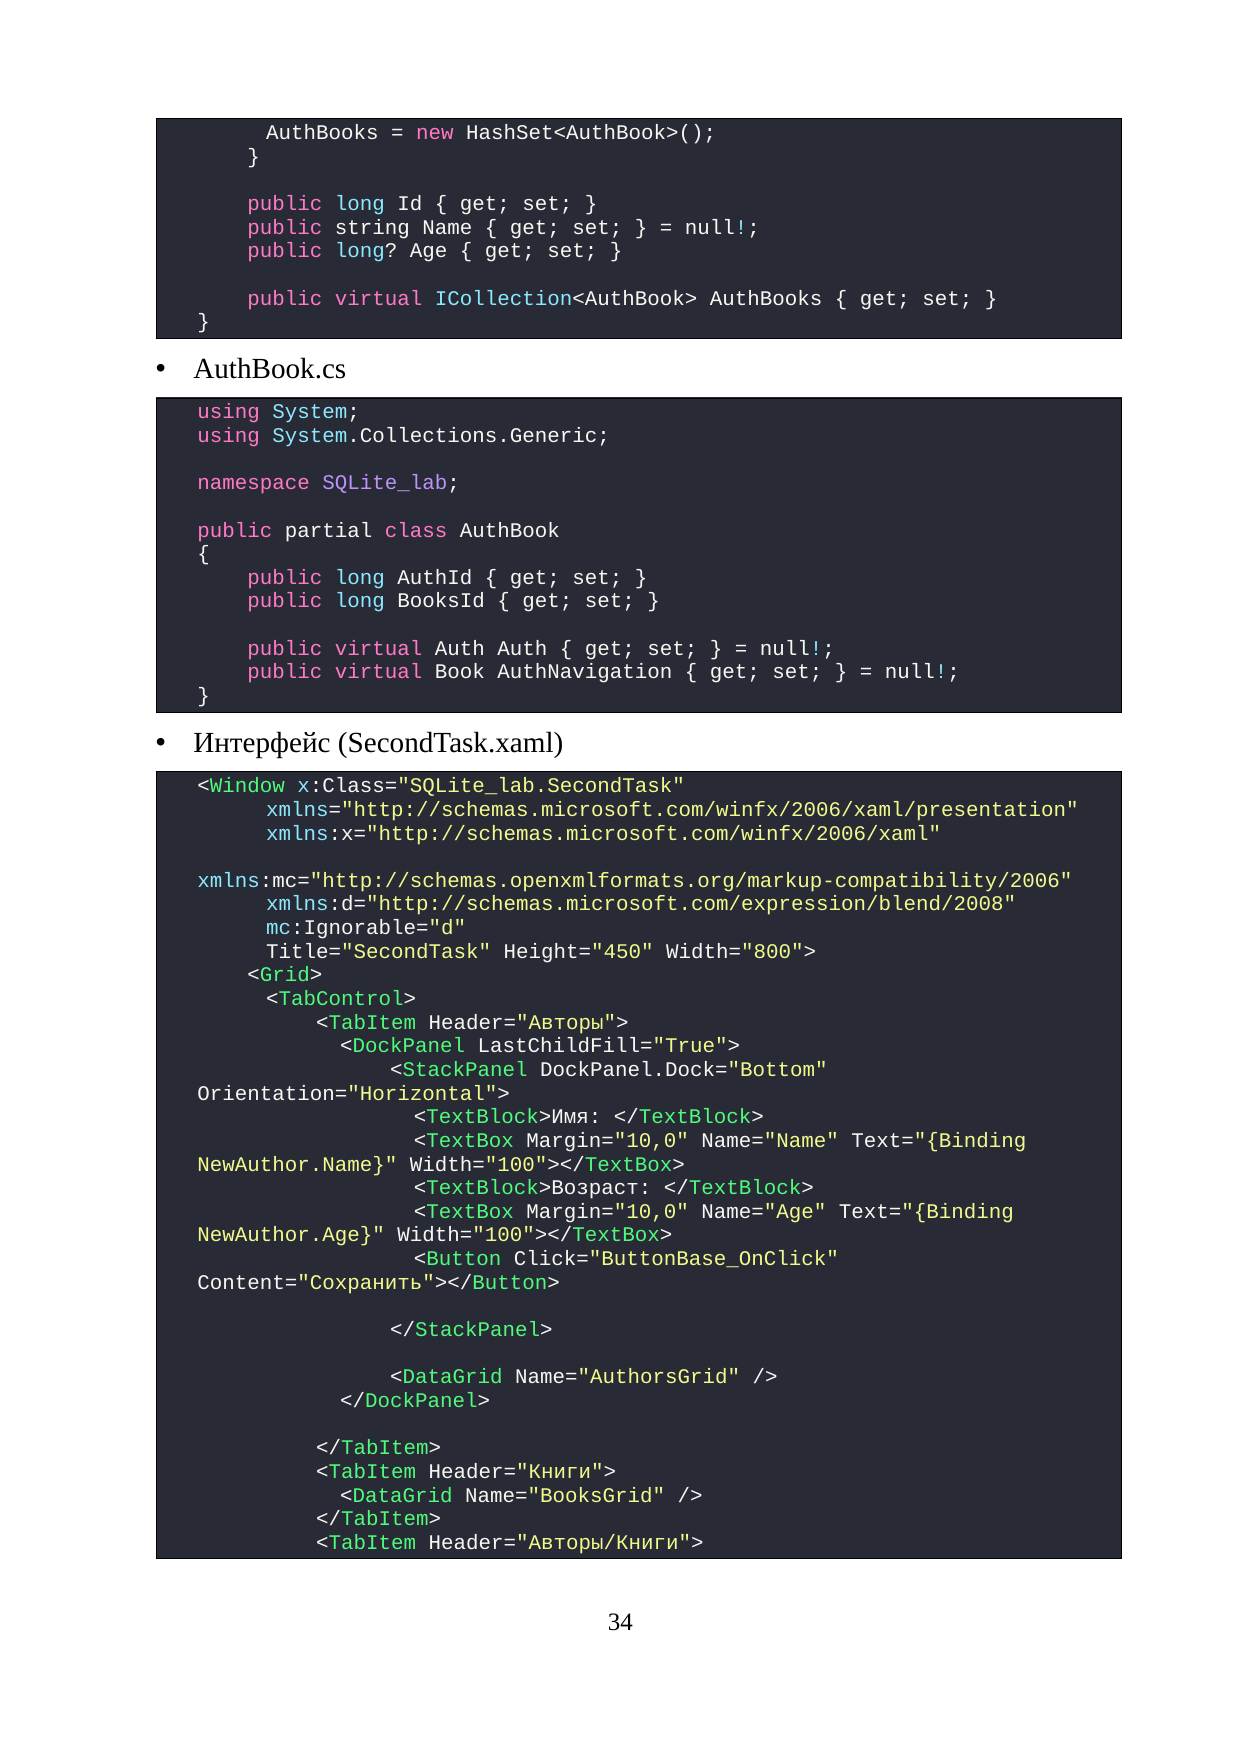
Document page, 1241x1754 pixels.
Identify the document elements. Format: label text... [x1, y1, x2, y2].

list Интерфейс (SecondTask.xaml) [156, 725, 1122, 759]
list namespace SQLite_lab; [157, 468, 1121, 492]
list <Button Click="ButtonBase_OnClick" Content="Сохранить"></Button> [157, 1244, 1121, 1291]
list public string Name { get; set; } = null!; [157, 213, 1121, 236]
list } [157, 307, 1121, 338]
list <TabControl> [157, 984, 1121, 1008]
list <Grid> [157, 960, 1121, 984]
list xmlns="http://schemas.microsoft.com/winfx/2006/xaml/presentation" [157, 795, 1121, 818]
list public virtual ICollection<AuthBook> AuthBooks { get; set; } [157, 284, 1121, 307]
list AuthBook.cs [156, 351, 1122, 385]
list using System; [157, 399, 1121, 421]
list </TabItem> [157, 1433, 1121, 1457]
list <TabItem Header="Книги"> [157, 1457, 1121, 1481]
list public virtual Book AuthNavigation { get; set; } = null!; [157, 657, 1121, 681]
list <TabItem Header="Авторы/Книги"> [157, 1528, 1121, 1558]
list xmlns:x="http://schemas.microsoft.com/winfx/2006/xaml" [157, 818, 1121, 842]
list <DataGrid Name="BooksGrid" /> [157, 1481, 1121, 1504]
list public virtual Auth Auth { get; set; } = null!; [157, 634, 1121, 657]
list <DockPanel LastChildFill="True"> [157, 1031, 1121, 1055]
list mc:Ignorable="d" [157, 913, 1121, 937]
list public long BooksId { get; set; } [157, 587, 1121, 610]
list public partial class AuthBook [157, 516, 1121, 539]
list AuthBooks = new HashSet<AuthBook>(); [157, 119, 1121, 142]
list } [157, 142, 1121, 165]
list <DataGrid Name="AuthorsGrid" /> [157, 1362, 1121, 1386]
list xmlns:mc="http://schemas.openxmlformats.org/markup-compatibility/2006" [157, 842, 1121, 889]
list public long Id { get; set; } [157, 189, 1121, 213]
list <StackPanel DockPanel.Dock="Bottom" Orientation="Horizontal"> [157, 1055, 1121, 1102]
list </StackPanel> [157, 1315, 1121, 1339]
list using System.Collections.Generic; [157, 421, 1121, 445]
list <TextBlock>Имя: </TextBlock> [157, 1102, 1121, 1126]
list <TextBox Margin="10,0" Name="Name" Text="{Binding NewAuthor.Name}" Width="100"></TextBox> [157, 1126, 1121, 1173]
list <TextBox Margin="10,0" Name="Age" Text="{Binding NewAuthor.Age}" Width="100"></TextBox> [157, 1197, 1121, 1244]
list xmlns:d="http://schemas.microsoft.com/expression/blend/2008" [157, 889, 1121, 913]
list Title="SecondTask" Height="450" Width="800"> [157, 937, 1121, 960]
list public long AuthId { get; set; } [157, 563, 1121, 587]
list <Window x:Class="SQLite_lab.SecondTask" [157, 772, 1121, 795]
list { [157, 539, 1121, 563]
list </TabItem> [157, 1504, 1121, 1528]
list <TextBlock>Возраст: </TextBlock> [157, 1173, 1121, 1197]
list public long? Age { get; set; } [157, 236, 1121, 260]
list </DockPanel> [157, 1386, 1121, 1410]
list } [157, 681, 1121, 712]
list <TabItem Header="Авторы"> [157, 1008, 1121, 1031]
